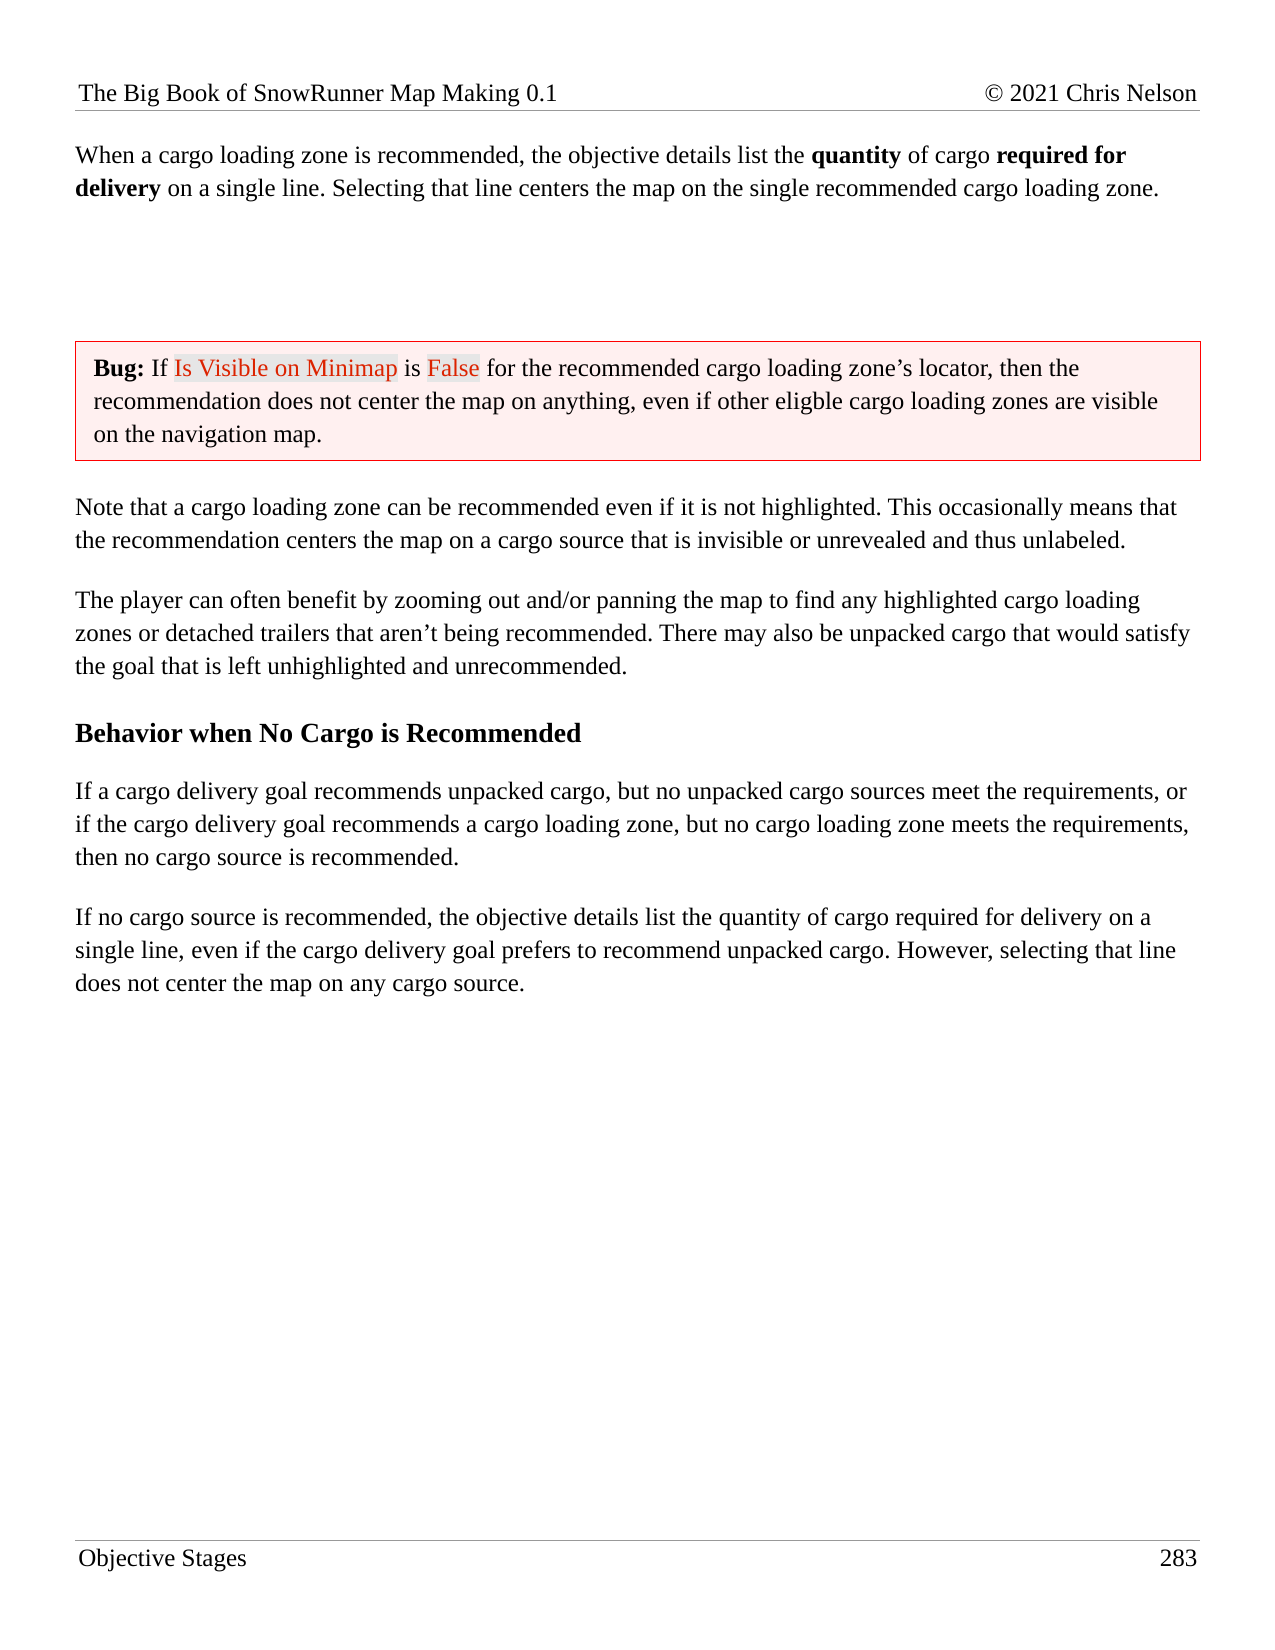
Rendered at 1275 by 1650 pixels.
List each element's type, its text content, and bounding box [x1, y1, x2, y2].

text If no cargo source is recommended, the objective details list the quantity of cargo required for delivery on a single line, even if the cargo delivery goal prefers to recommend unpacked cargo. However, selecting that line does not center the map on any cargo source. [75, 902, 1200, 997]
list If Is Visible on Minimap is False for the recommended cargo loading zone’s locator, then the recommendation does not center the map on anything, even if other eligble cargo loading zones are visible on the navigation map. [76, 342, 1200, 460]
text When a cargo loading zone is recommended, the objective details list the quantity of cargo required for delivery on a single line. Selecting that line centers the map on the single recommended cargo loading zone. [75, 140, 1200, 202]
text Note that a cargo loading zone can be recommended even if it is not highlighted. This occasionally means that the recommendation centers the map on a cargo source that is invisible or unrevealed and thus unlabeled. [75, 492, 1200, 553]
text If a cargo delivery goal recommends unpacked cargo, but no unpacked cargo sources meet the requirements, or if the cargo delivery goal recommends a cargo loading zone, but no cargo loading zone meets the requirements, then no cargo source is recommended. [75, 776, 1200, 871]
subtitle Behavior when No Cargo is Recommended [75, 717, 1200, 749]
text The player can often benefit by zooming out and/or panning the map to find any highlighted cargo loading zones or detached trailers that aren’t being recommended. There may also be unpacked cargo that would satisfy the goal that is left unhighlighted and unrecommended. [75, 585, 1200, 679]
